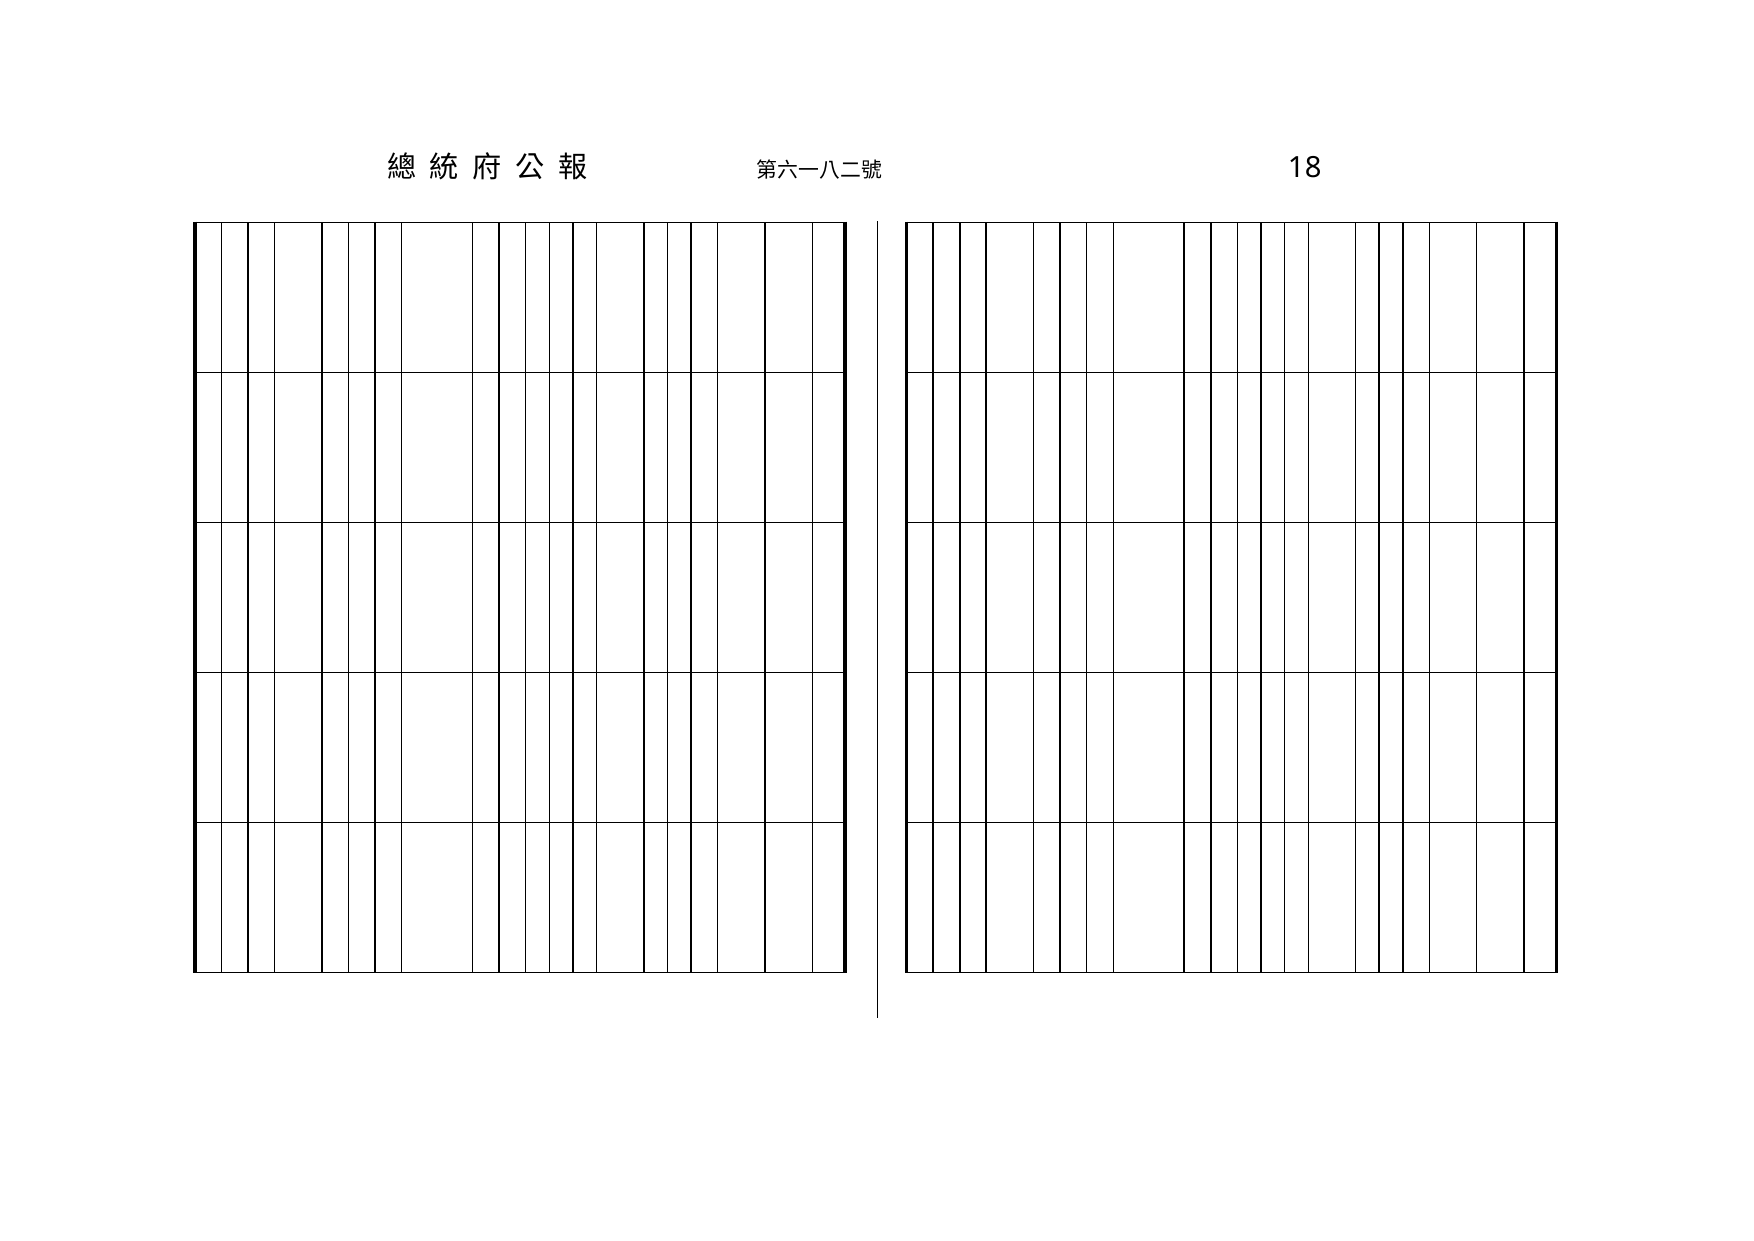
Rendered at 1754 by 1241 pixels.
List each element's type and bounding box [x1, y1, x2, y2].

table_cell [1137, 373, 1161, 522]
table_cell [1477, 373, 1500, 522]
table_cell [1430, 223, 1453, 372]
table_cell [1010, 823, 1033, 972]
table_cell [961, 823, 985, 972]
table_cell [1309, 373, 1332, 522]
table_cell [1453, 523, 1476, 672]
table_cell [349, 823, 374, 972]
table_cell [1404, 673, 1429, 822]
table_cell [1477, 523, 1500, 672]
table_cell [425, 523, 449, 672]
table_cell [692, 373, 717, 522]
table_cell [1453, 223, 1476, 372]
table_cell [1137, 523, 1161, 672]
table_cell [789, 823, 812, 972]
table_cell [961, 223, 985, 372]
table_cell [813, 823, 843, 972]
table_cell [987, 523, 1010, 672]
table_cell [620, 373, 643, 522]
table_cell [298, 673, 321, 822]
table_cell [323, 523, 348, 672]
table_cell [425, 823, 449, 972]
table_cell [1404, 223, 1429, 372]
table_cell [1262, 223, 1284, 372]
table_cell [1010, 673, 1033, 822]
table_cell [1285, 373, 1308, 522]
table_cell [1114, 373, 1137, 522]
table_cell [1061, 223, 1086, 372]
table_cell [718, 223, 741, 372]
table_cell [987, 223, 1010, 372]
table_cell [961, 523, 985, 672]
table_cell [741, 523, 764, 672]
table_cell [1430, 673, 1453, 822]
table_cell [987, 373, 1010, 522]
table_cell [1309, 223, 1332, 372]
table_cell [1500, 223, 1523, 372]
table_cell [1010, 523, 1033, 672]
table_cell [1525, 823, 1555, 972]
table_cell [1430, 823, 1453, 972]
table_cell [1500, 673, 1523, 822]
table_cell [1061, 673, 1086, 822]
table_cell [1356, 223, 1378, 372]
table_cell [789, 223, 812, 372]
table_cell [987, 823, 1010, 972]
table_cell [249, 673, 274, 822]
table_cell [741, 673, 764, 822]
table_cell [766, 673, 789, 822]
table_cell [1212, 673, 1237, 822]
table_cell [597, 673, 620, 822]
table_cell [1430, 523, 1453, 672]
table_cell [1212, 373, 1237, 522]
table_cell [766, 223, 789, 372]
table_cell [349, 673, 374, 822]
table_cell [668, 373, 690, 522]
table_cell [1010, 373, 1033, 522]
table_cell [402, 673, 425, 822]
table_cell [526, 523, 549, 672]
table_cell [597, 223, 620, 372]
table_cell [222, 673, 247, 822]
table_cell [1453, 373, 1476, 522]
table_cell [668, 823, 690, 972]
table_cell [1380, 823, 1402, 972]
table_cell [1087, 673, 1113, 822]
table_cell [645, 673, 667, 822]
table_cell [692, 523, 717, 672]
table_cell [550, 373, 572, 522]
table_cell [908, 223, 932, 372]
table_cell [323, 823, 348, 972]
table_cell [718, 673, 741, 822]
table_cell [1525, 373, 1555, 522]
table_cell [222, 373, 247, 522]
table_cell [1309, 823, 1332, 972]
table_cell [1332, 823, 1355, 972]
table_cell [249, 223, 274, 372]
table_cell [473, 823, 498, 972]
table_cell [620, 823, 643, 972]
table_cell [789, 673, 812, 822]
table_cell [668, 523, 690, 672]
table_cell [741, 373, 764, 522]
table_cell [1356, 523, 1378, 672]
table_cell [425, 223, 449, 372]
table_cell [1114, 673, 1137, 822]
table_cell [1161, 223, 1183, 372]
table_cell [473, 223, 498, 372]
table_cell [526, 823, 549, 972]
table_cell [1500, 523, 1523, 672]
table_cell [645, 373, 667, 522]
table_cell [813, 523, 843, 672]
table_cell [526, 223, 549, 372]
table_cell [934, 373, 959, 522]
table_cell [298, 523, 321, 672]
table_cell [298, 823, 321, 972]
table_cell [402, 823, 425, 972]
table_cell [402, 373, 425, 522]
table_cell [574, 673, 596, 822]
table_cell [645, 523, 667, 672]
table_cell [1525, 673, 1555, 822]
table_cell [1034, 673, 1059, 822]
table_cell [1285, 823, 1308, 972]
table_cell [1285, 223, 1308, 372]
table_cell [1380, 673, 1402, 822]
table_cell [222, 523, 247, 672]
table_cell [1404, 823, 1429, 972]
table_cell [197, 373, 221, 522]
table_cell [1262, 673, 1284, 822]
table_cell [668, 223, 690, 372]
table_cell [376, 523, 401, 672]
table_cell [1161, 373, 1183, 522]
table_cell [1380, 523, 1402, 672]
table_cell [526, 673, 549, 822]
table_cell [987, 673, 1010, 822]
table_cell [1114, 223, 1137, 372]
table_cell [376, 673, 401, 822]
table_cell [1285, 523, 1308, 672]
table_cell [934, 523, 959, 672]
table_cell [1430, 373, 1453, 522]
table_cell [1137, 223, 1161, 372]
table_cell [718, 823, 741, 972]
table_cell [298, 373, 321, 522]
table_cell [349, 523, 374, 672]
table_cell [766, 823, 789, 972]
table_cell [550, 673, 572, 822]
table_cell [500, 673, 525, 822]
table_cell [349, 373, 374, 522]
table_cell [1477, 223, 1500, 372]
table_cell [275, 223, 298, 372]
table_cell [1114, 823, 1137, 972]
table_cell [934, 823, 959, 972]
table_cell [1262, 523, 1284, 672]
table_cell [1500, 373, 1523, 522]
table_cell [1061, 523, 1086, 672]
table_cell [500, 823, 525, 972]
table_cell [1332, 223, 1355, 372]
table_cell [1525, 223, 1555, 372]
table_cell [1185, 373, 1210, 522]
table_cell [620, 223, 643, 372]
table_cell [197, 523, 221, 672]
table_cell [692, 223, 717, 372]
table_cell [766, 523, 789, 672]
table_cell [500, 373, 525, 522]
table_cell [961, 373, 985, 522]
table_cell [574, 223, 596, 372]
table_cell [1356, 823, 1378, 972]
table_cell [574, 523, 596, 672]
table_cell [1238, 823, 1260, 972]
table_cell [1161, 673, 1183, 822]
table_cell [449, 223, 472, 372]
table_cell [1087, 223, 1113, 372]
table_cell [1034, 823, 1059, 972]
table_cell [402, 523, 425, 672]
table_cell [668, 673, 690, 822]
table_cell [597, 523, 620, 672]
table_cell [1332, 673, 1355, 822]
table_cell [550, 823, 572, 972]
table_cell [425, 673, 449, 822]
table_cell [645, 223, 667, 372]
table_cell [692, 823, 717, 972]
table_cell [1161, 523, 1183, 672]
table_cell [1309, 523, 1332, 672]
table_cell [449, 373, 472, 522]
table_cell [500, 223, 525, 372]
table_cell [1137, 823, 1161, 972]
table_cell [1238, 373, 1260, 522]
table_cell [1356, 373, 1378, 522]
table_cell [789, 373, 812, 522]
table_cell [1161, 823, 1183, 972]
table_cell [197, 223, 221, 372]
table_cell [550, 223, 572, 372]
table_cell [449, 673, 472, 822]
table_cell [1332, 523, 1355, 672]
table_cell [1285, 673, 1308, 822]
table_cell [249, 373, 274, 522]
table_cell [1087, 523, 1113, 672]
table_cell [934, 673, 959, 822]
table_cell [1061, 373, 1086, 522]
table_cell [222, 823, 247, 972]
table_cell [197, 673, 221, 822]
table_cell [323, 373, 348, 522]
table_cell [473, 523, 498, 672]
table_cell [1087, 373, 1113, 522]
table_cell [718, 523, 741, 672]
table_cell [1404, 373, 1429, 522]
table_cell [574, 373, 596, 522]
table_cell [275, 373, 298, 522]
table_cell [473, 373, 498, 522]
table_cell [1185, 523, 1210, 672]
table_cell [275, 523, 298, 672]
table_cell [1061, 823, 1086, 972]
table_cell [620, 523, 643, 672]
table_cell [766, 373, 789, 522]
table_cell [1262, 823, 1284, 972]
table_cell [449, 523, 472, 672]
table_cell [249, 823, 274, 972]
table_cell [620, 673, 643, 822]
table_cell [1404, 523, 1429, 672]
table_cell [298, 223, 321, 372]
table_cell [1238, 223, 1260, 372]
table_cell [1453, 823, 1476, 972]
table_cell [1477, 673, 1500, 822]
table_cell [222, 223, 247, 372]
table_cell [449, 823, 472, 972]
table_cell [1525, 523, 1555, 672]
table_cell [1332, 373, 1355, 522]
table_cell [349, 223, 374, 372]
table_cell [376, 823, 401, 972]
table_cell [323, 223, 348, 372]
table_cell [249, 523, 274, 672]
table_cell [1238, 523, 1260, 672]
table_cell [1309, 673, 1332, 822]
table_cell [275, 673, 298, 822]
table_cell [1212, 523, 1237, 672]
table_cell [425, 373, 449, 522]
table_cell [692, 673, 717, 822]
table_cell [741, 223, 764, 372]
table_cell [597, 373, 620, 522]
table_cell [1238, 673, 1260, 822]
table_cell [376, 373, 401, 522]
table_cell [1262, 373, 1284, 522]
table_cell [741, 823, 764, 972]
table_cell [1380, 223, 1402, 372]
table_cell [645, 823, 667, 972]
table_cell [1356, 673, 1378, 822]
table_cell [1380, 373, 1402, 522]
table_cell [813, 673, 843, 822]
table_cell [961, 673, 985, 822]
table_cell [1114, 523, 1137, 672]
table_cell [275, 823, 298, 972]
table_cell [500, 523, 525, 672]
table_cell [1087, 823, 1113, 972]
table_cell [597, 823, 620, 972]
table_cell [813, 223, 843, 372]
table_cell [908, 673, 932, 822]
table_cell [718, 373, 741, 522]
table_cell [550, 523, 572, 672]
table_cell [323, 673, 348, 822]
table_cell [1034, 523, 1059, 672]
table_cell [1034, 223, 1059, 372]
table_cell [197, 823, 221, 972]
table_cell [1500, 823, 1523, 972]
table_cell [1010, 223, 1033, 372]
table_cell [1185, 823, 1210, 972]
table_cell [789, 523, 812, 672]
table_cell [1034, 373, 1059, 522]
table_cell [1212, 223, 1237, 372]
table_cell [526, 373, 549, 522]
table_cell [1185, 673, 1210, 822]
table_cell [908, 823, 932, 972]
table_cell [473, 673, 498, 822]
table_cell [1453, 673, 1476, 822]
table_cell [1137, 673, 1161, 822]
table_cell [376, 223, 401, 372]
table_cell [574, 823, 596, 972]
table_cell [1212, 823, 1237, 972]
table_cell [813, 373, 843, 522]
table_cell [1477, 823, 1500, 972]
table_cell [908, 373, 932, 522]
table_cell [908, 523, 932, 672]
table_cell [1185, 223, 1210, 372]
table_cell [402, 223, 425, 372]
table_cell [934, 223, 959, 372]
